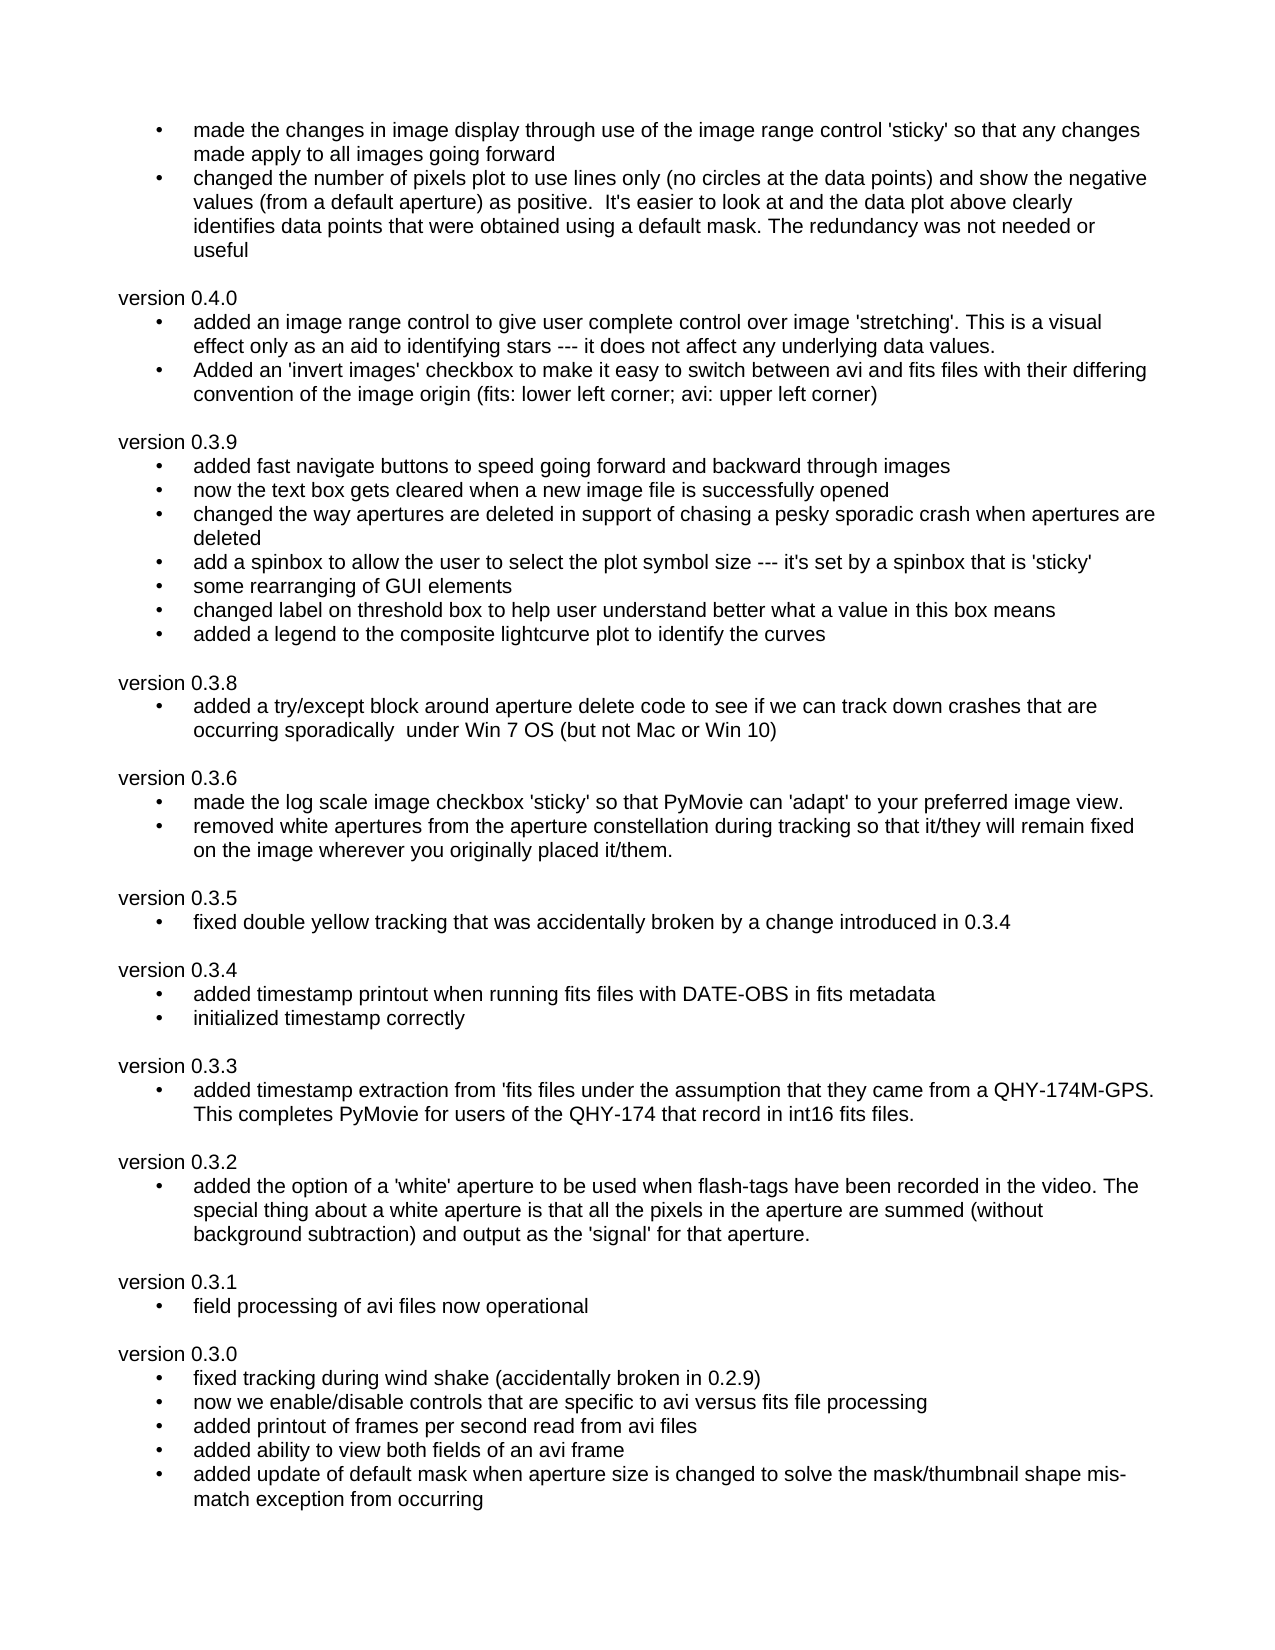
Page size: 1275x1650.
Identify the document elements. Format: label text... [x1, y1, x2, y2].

list added ability to view both fields of an avi frame [156, 1438, 1157, 1462]
text version 0.4.0 [118, 286, 1157, 310]
list changed the number of pixels plot to use lines only (no circles at the data points) and show the negative values (from a default aperture) as positive. It's easier to look at and the data plot above clearly identifies data points that were obtained using a default mask. The redundancy was not needed or useful [156, 166, 1157, 286]
list added update of default mask when aperture size is changed to solve the mask/thumbnail shape mis-match exception from occurring [156, 1462, 1157, 1510]
text version 0.3.6 [118, 766, 1157, 790]
text version 0.3.4 [118, 958, 1157, 982]
list initialized timestamp correctly [156, 1006, 1157, 1054]
text version 0.3.9 [118, 430, 1157, 454]
text version 0.3.8 [118, 670, 1157, 694]
text version 0.3.3 [118, 1054, 1157, 1078]
list fixed tracking during wind shake (accidentally broken in 0.2.9) [156, 1366, 1157, 1390]
text version 0.3.1 [118, 1270, 1157, 1294]
list added an image range control to give user complete control over image 'stretching'. This is a visual effect only as an aid to identifying stars --- it does not affect any underlying data values. [156, 310, 1157, 358]
list changed the way apertures are deleted in support of chasing a pesky sporadic crash when apertures are deleted [156, 502, 1157, 550]
list added fast navigate buttons to speed going forward and backward through images [156, 454, 1157, 478]
text version 0.3.2 [118, 1150, 1157, 1174]
list now the text box gets cleared when a new image file is successfully opened [156, 478, 1157, 502]
list added printout of frames per second read from avi files [156, 1414, 1157, 1438]
list now we enable/disable controls that are specific to avi versus fits file processing [156, 1390, 1157, 1414]
text version 0.3.5 [118, 886, 1157, 910]
list made the log scale image checkbox 'sticky' so that PyMovie can 'adapt' to your preferred image view. [156, 790, 1157, 814]
list Added an 'invert images' checkbox to make it easy to switch between avi and fits files with their differing convention of the image origin (fits: lower left corner; avi: upper left corner) [156, 358, 1157, 430]
list add a spinbox to allow the user to select the plot symbol size --- it's set by a spinbox that is 'sticky' [156, 550, 1157, 574]
text version 0.3.0 [118, 1342, 1157, 1366]
list added a legend to the composite lightcurve plot to identify the curves [156, 622, 1157, 670]
list removed white apertures from the aperture constellation during tracking so that it/they will remain fixed on the image wherever you originally placed it/them. [156, 814, 1157, 886]
list changed label on threshold box to help user understand better what a value in this box means [156, 598, 1157, 622]
list added timestamp extraction from 'fits files under the assumption that they came from a QHY-174M-GPS. This completes PyMovie for users of the QHY-174 that record in int16 fits files. [156, 1078, 1157, 1150]
list made the changes in image display through use of the image range control 'sticky' so that any changes made apply to all images going forward [156, 118, 1157, 166]
list some rearranging of GUI elements [156, 574, 1157, 598]
list added timestamp printout when running fits files with DATE-OBS in fits metadata [156, 982, 1157, 1006]
list added a try/except block around aperture delete code to see if we can track down crashes that are occurring sporadically under Win 7 OS (but not Mac or Win 10) [156, 694, 1157, 742]
list fixed double yellow tracking that was accidentally broken by a change introduced in 0.3.4 [156, 910, 1157, 958]
list added the option of a 'white' aperture to be used when flash-tags have been recorded in the video. The special thing about a white aperture is that all the pixels in the aperture are summed (without background subtraction) and output as the 'signal' for that aperture. [156, 1174, 1157, 1270]
list field processing of avi files now operational [156, 1294, 1157, 1342]
